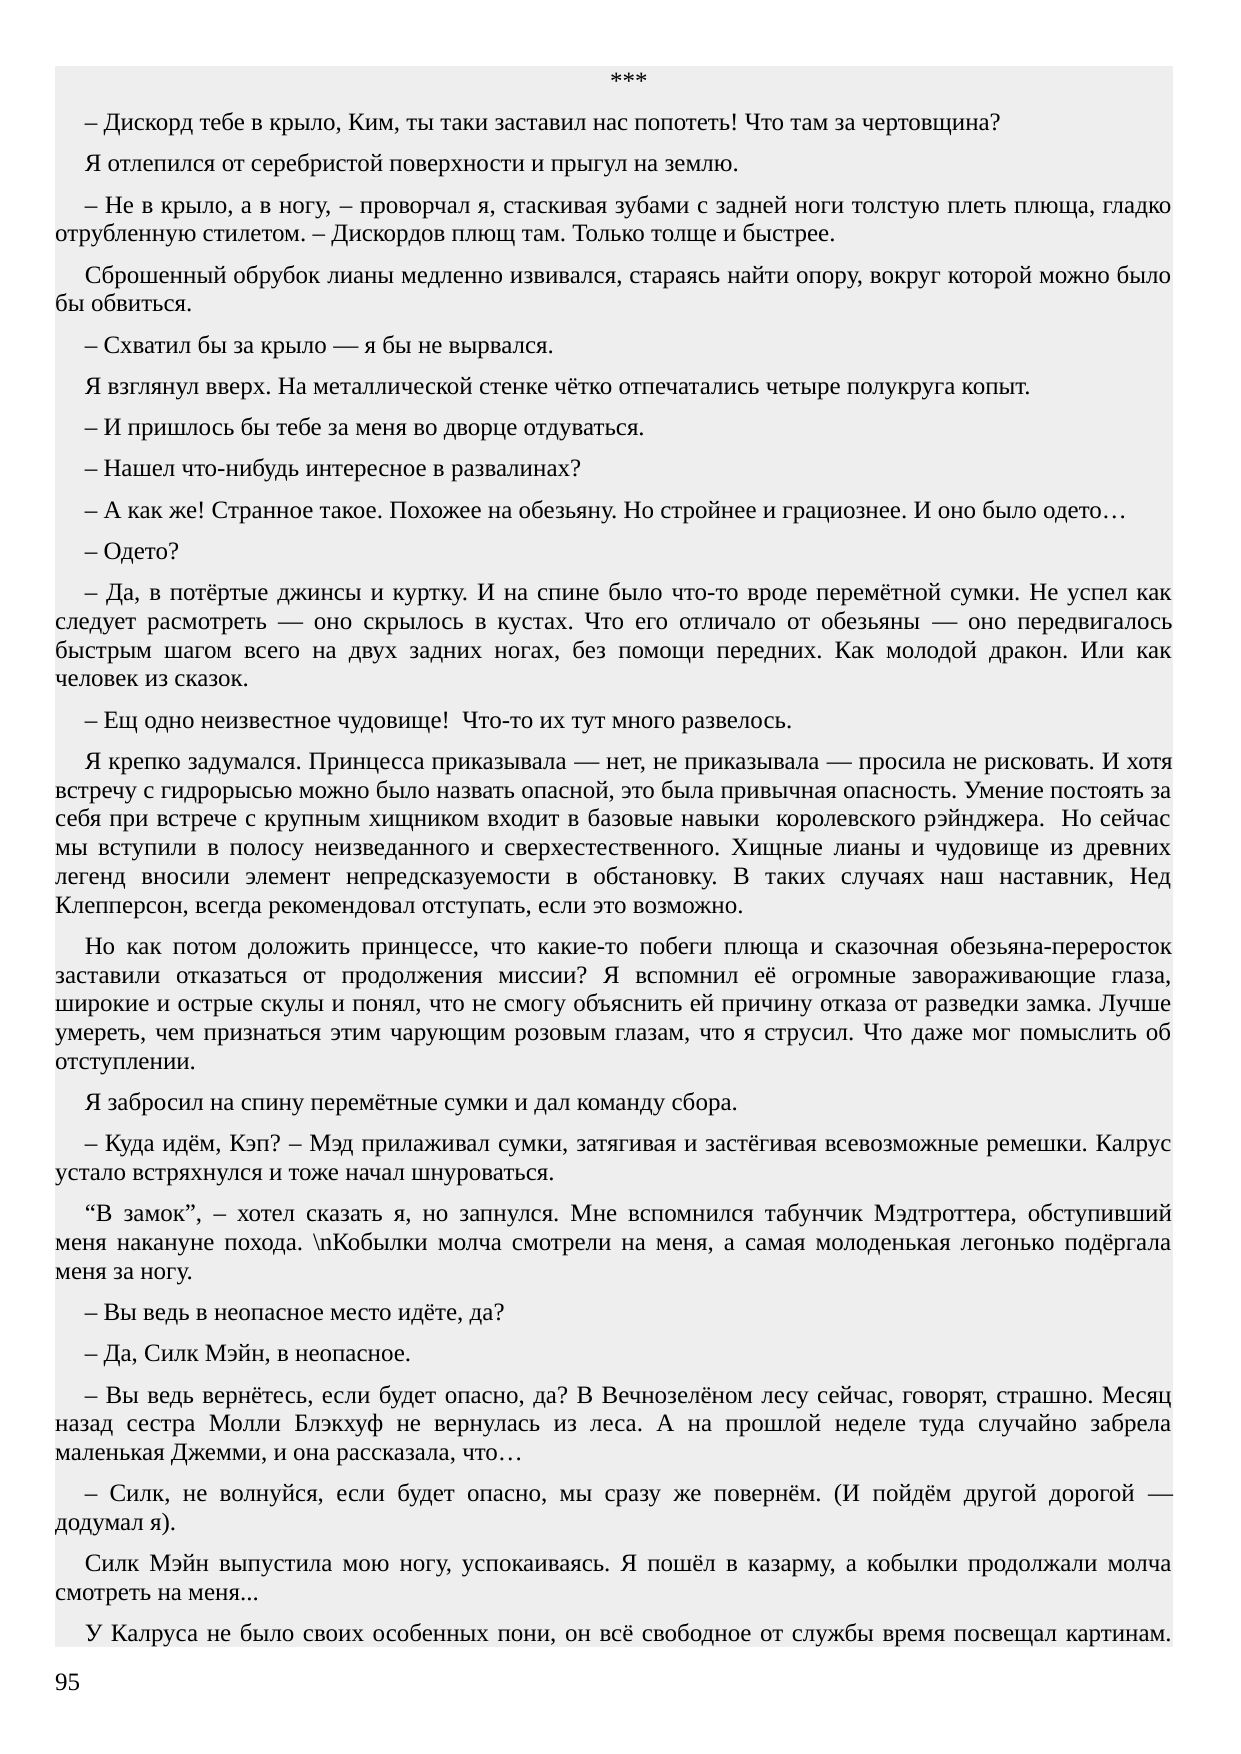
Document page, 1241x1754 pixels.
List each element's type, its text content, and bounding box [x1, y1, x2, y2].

text Силк Мэйн выпустила мою ногу, успокаиваясь. Я пошёл в казарму, а кобылки продолжали молча смотреть на меня... [55, 1548, 1173, 1606]
text Я крепко задумался. Принцесса приказывала — нет, не приказывала — просила не рисковать. И хотя встречу с гидрорысью можно было назвать опасной, это была привычная опасность. Умение постоять за себя при встрече с крупным хищником входит в базовые навыки королевского рэйнджера. Но сейчас мы вступили в полосу неизведанного и сверхестественного. Хищные лианы и чудовище из древних легенд вносили элемент непредсказуемости в обстановку. В таких случаях наш наставник, Нед Клепперсон, всегда рекомендовал отступать, если это возможно. [55, 746, 1173, 918]
text Я взглянул вверх. На металлической стенке чётко отпечатались четыре полукруга копыт. [55, 371, 1173, 400]
text – Дискорд тебе в крыло, Ким, ты таки заставил нас попотеть! Что там за чертовщина? [55, 107, 1173, 136]
text У Калруса не было своих особенных пони, он всё свободное от службы время посвещал картинам. [55, 1618, 1173, 1647]
text *** [55, 66, 1173, 95]
text – Вы ведь вернётесь, если будет опасно, да? В Вечнозелёном лесу сейчас, говорят, страшно. Месяц назад сестра Молли Блэкхуф не вернулась из леса. А на прошлой неделе туда случайно забрела маленькая Джемми, и она рассказала, что… [55, 1380, 1173, 1466]
text – Куда идём, Кэп? – Мэд прилаживал сумки, затягивая и застёгивая всевозможные ремешки. Калрус устало встряхнулся и тоже начал шнуроваться. [55, 1128, 1173, 1186]
text – Да, в потёртые джинсы и куртку. И на спине было что-то вроде перемётной сумки. Не успел как следует расмотреть — оно скрылось в кустах. Что его отличало от обезьяны — оно передвигалось быстрым шагом всего на двух задних ногах, без помощи передних. Как молодой дракон. Или как человек из сказок. [55, 577, 1173, 692]
text – Силк, не волнуйся, если будет опасно, мы сразу же повернём. (И пойдём другой дорогой — додумал я). [55, 1478, 1173, 1536]
text Я отлепился от серебристой поверхности и прыгул на землю. [55, 148, 1173, 177]
text – Да, Силк Мэйн, в неопасное. [55, 1338, 1173, 1367]
text – Схватил бы за крыло — я бы не вырвался. [55, 330, 1173, 358]
text – И пришлось бы тебе за меня во дворце отдуваться. [55, 412, 1173, 441]
text Я забросил на спину перемётные сумки и дал команду сбора. [55, 1087, 1173, 1116]
text – Одето? [55, 536, 1173, 565]
text Но как потом доложить принцессе, что какие-то побеги плюща и сказочная обезьяна-переросток заставили отказаться от продолжения миссии? Я вспомнил её огромные завораживающие глаза, широкие и острые скулы и понял, что не смогу объяснить ей причину отказа от разведки замка. Лучше умереть, чем признаться этим чарующим розовым глазам, что я струсил. Что даже мог помыслить об отступлении. [55, 931, 1173, 1075]
text “В замок”, – хотел сказать я, но запнулся. Мне вспомнился табунчик Мэдтроттера, обступивший меня накануне похода. \nКобылки молча смотрели на меня, а самая молоденькая легонько подёргала меня за ногу. [55, 1198, 1173, 1285]
text – А как же! Странное такое. Похожее на обезьяну. Но стройнее и грациознее. И оно было одето… [55, 495, 1173, 523]
text – Нашел что-нибудь интересное в развалинах? [55, 453, 1173, 482]
text – Не в крыло, а в ногу, – проворчал я, стаскивая зубами с задней ноги толстую плеть плюща, гладко отрубленную стилетом. – Дискордов плющ там. Только толще и быстрее. [55, 190, 1173, 247]
text Сброшенный обрубок лианы медленно извивался, стараясь найти опору, вокруг которой можно было бы обвиться. [55, 260, 1173, 317]
text – Ещ одно неизвестное чудовище! Что-то их тут много развелось. [55, 705, 1173, 733]
text – Вы ведь в неопасное место идёте, да? [55, 1297, 1173, 1326]
